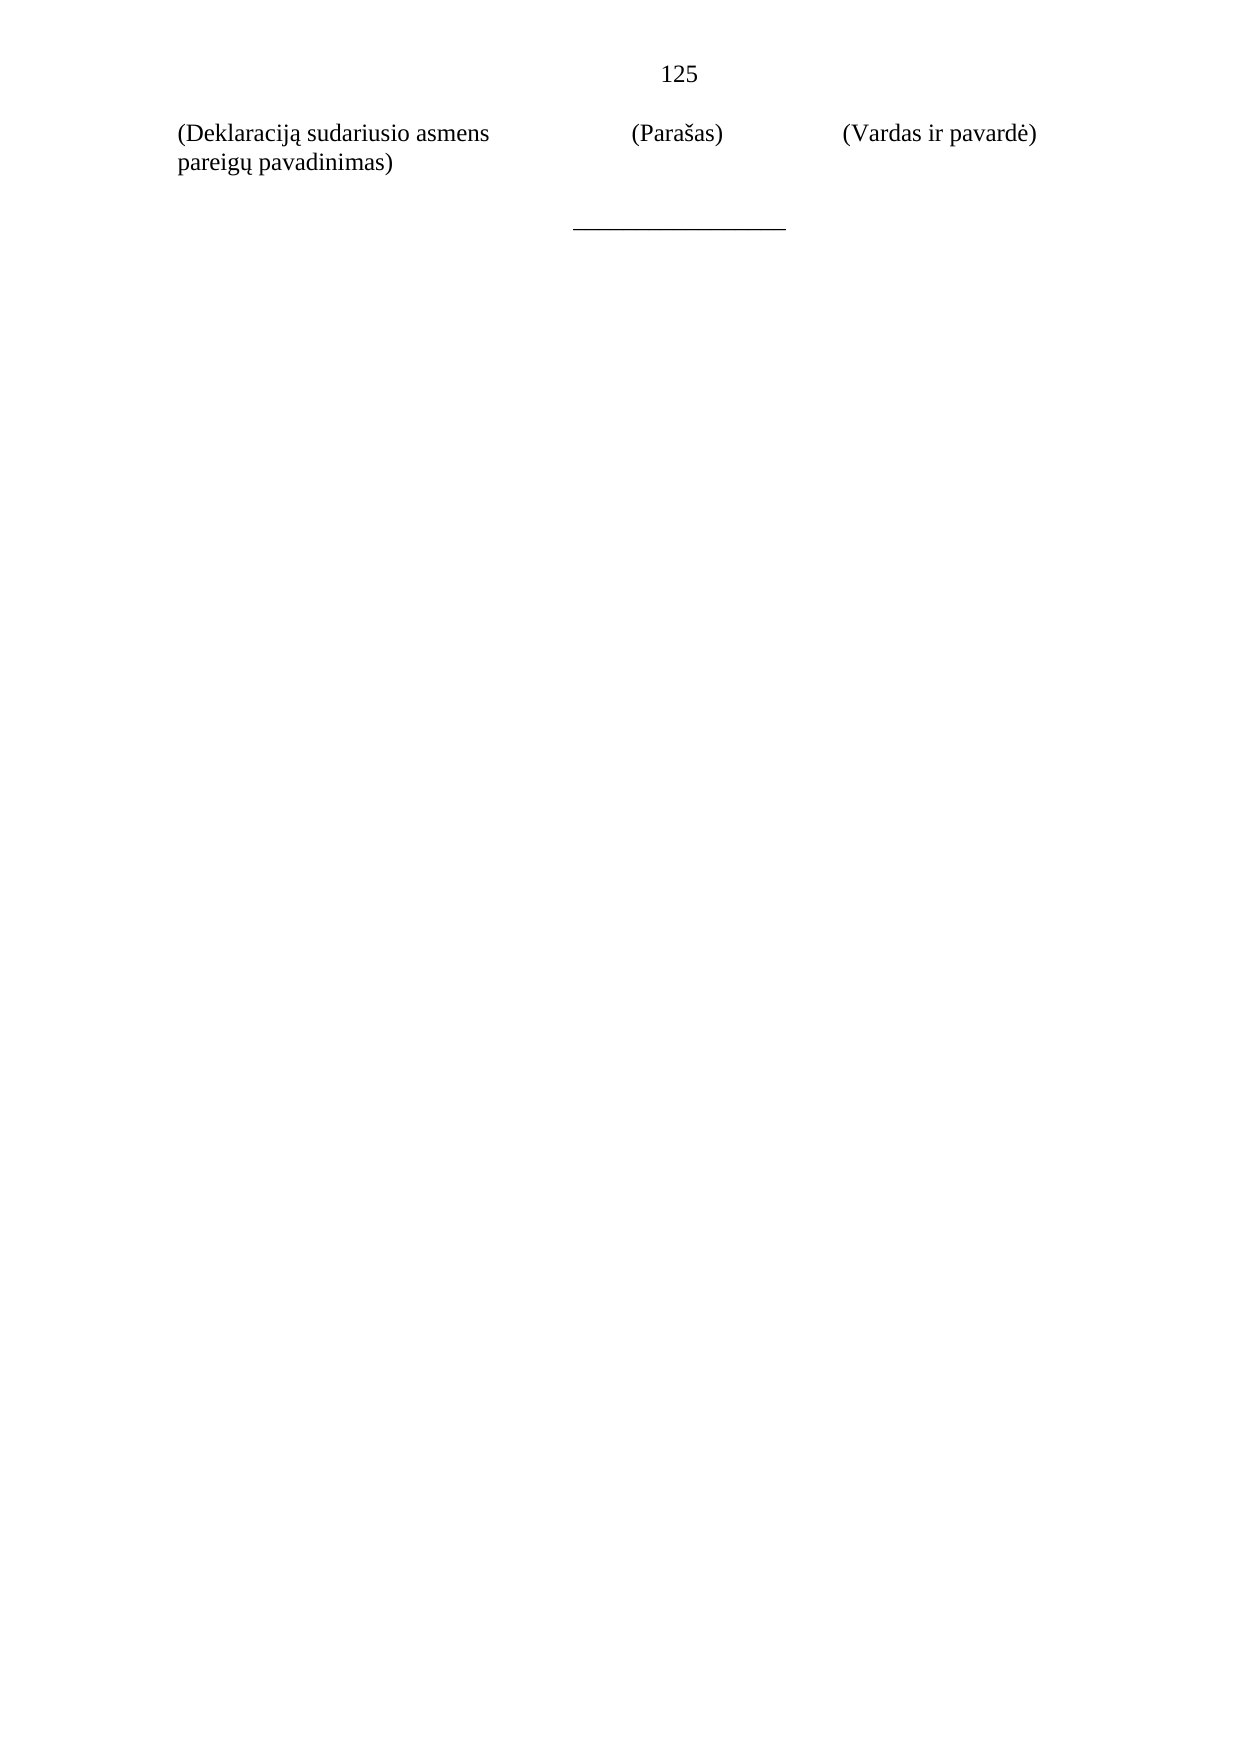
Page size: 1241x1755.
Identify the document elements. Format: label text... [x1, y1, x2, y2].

text pareigų pavadinimas) [177, 147, 1181, 176]
text _________________ [177, 204, 1181, 233]
text (Deklaraciją sudariusio asmens (Parašas) (Vardas ir pavardė) [177, 118, 1181, 147]
